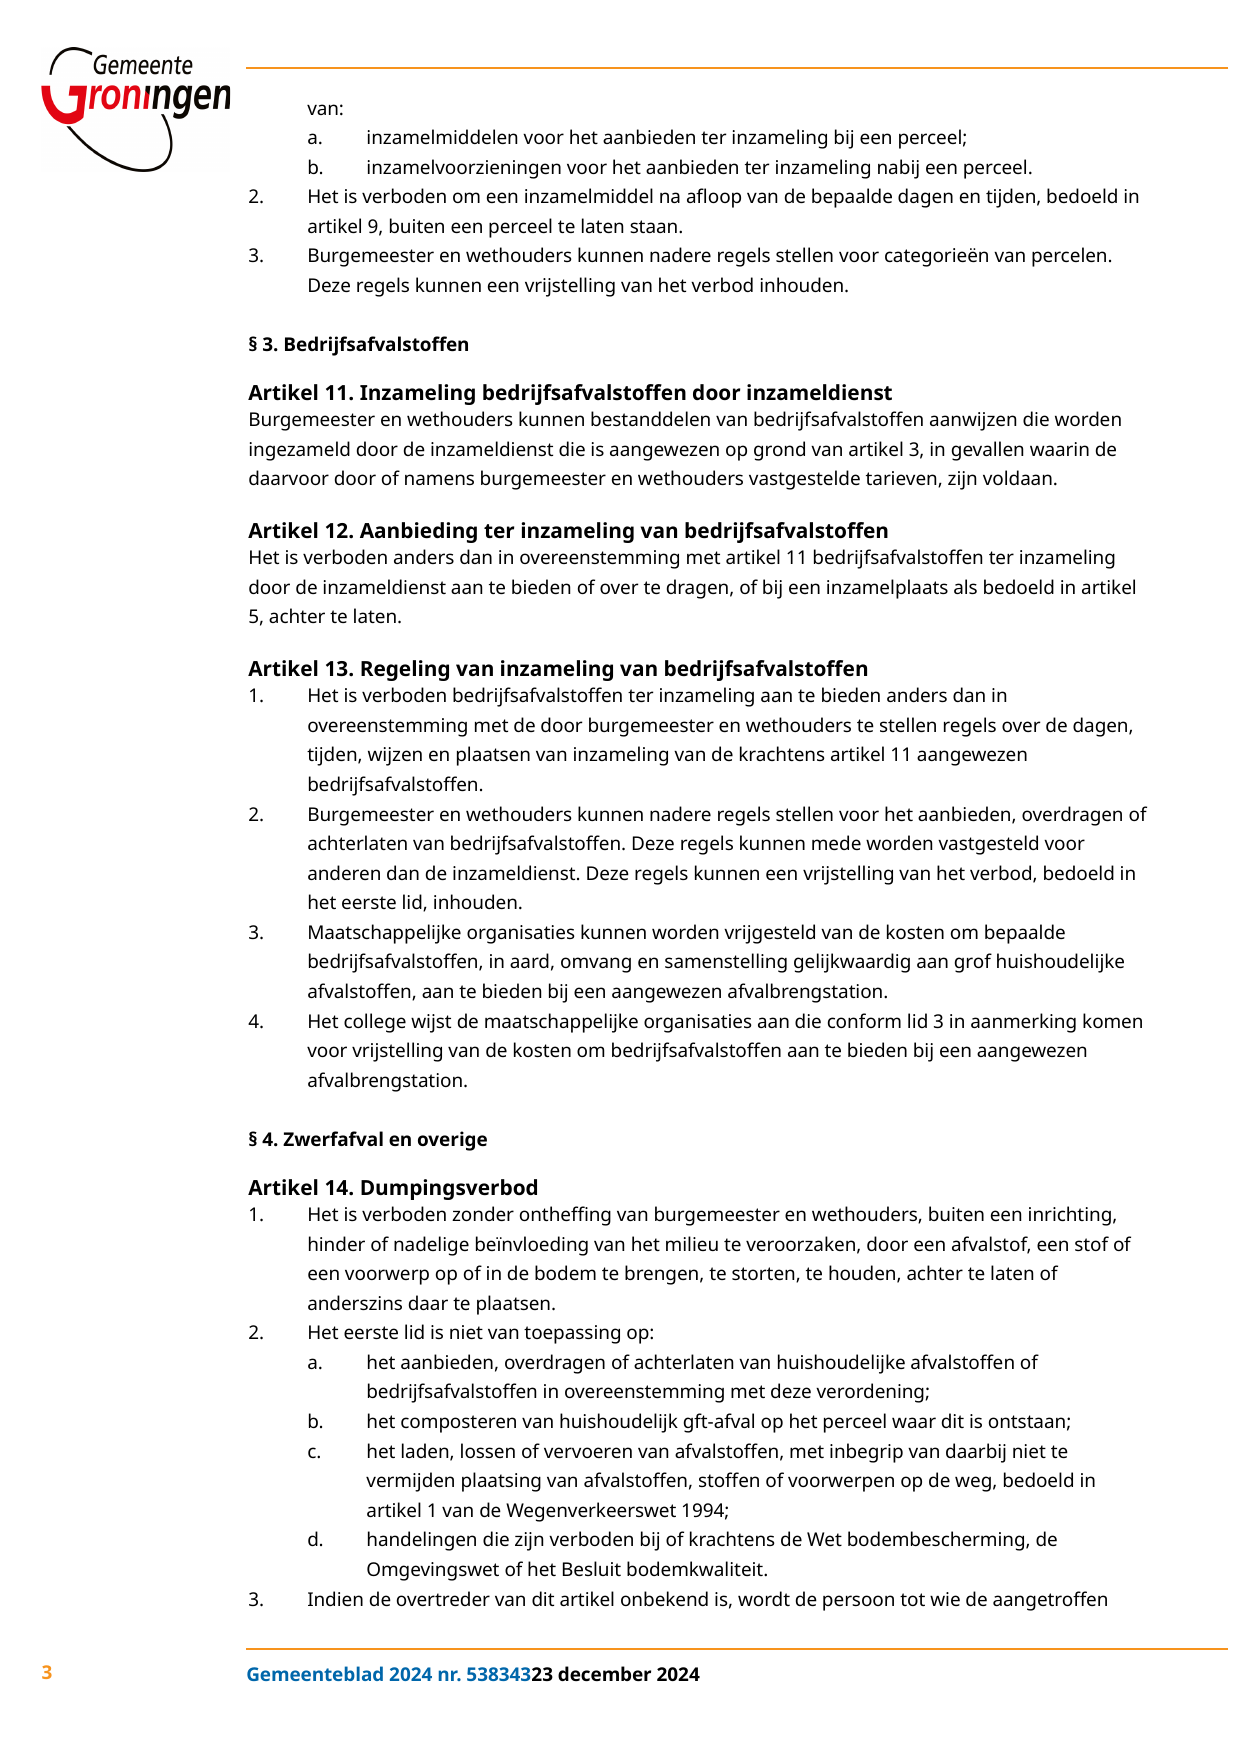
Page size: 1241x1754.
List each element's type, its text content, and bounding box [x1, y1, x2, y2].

list Het is verboden zonder ontheffing van burgemeester en wethouders, buiten een inrichting, hinder of nadelige beïnvloeding van het milieu te veroorzaken, door een afvalstof, een stof of een voorwerp op of in de bodem te brengen, te storten, te houden, achter te laten of anderszins daar te plaatsen. [248, 1201, 1152, 1316]
list Het college wijst de maatschappelijke organisaties aan die conform lid 3 in aanmerking komen voor vrijstelling van de kosten om bedrijfsafvalstoffen aan te bieden bij een aangewezen afvalbrengstation. [248, 1008, 1152, 1093]
text § 4. Zwerfafval en overige [248, 1126, 1152, 1152]
list van: [248, 95, 1152, 121]
text § 3. Bedrijfsafvalstoffen [248, 331, 1152, 357]
list handelingen die zijn verboden bij of krachtens de Wet bodembescherming, de Omgevingswet of het Besluit bodemkwaliteit. [307, 1527, 1152, 1582]
list Het is verboden om een inzamelmiddel na afloop van de bepaalde dagen en tijden, bedoeld in artikel 9, buiten een perceel te laten staan. [248, 183, 1152, 239]
list het composteren van huishoudelijk gft-afval op het perceel waar dit is ontstaan; [307, 1408, 1152, 1434]
text Artikel 13. Regeling van inzameling van bedrijfsafvalstoffen [248, 654, 1152, 682]
list Het eerste lid is niet van toepassing op: [248, 1319, 1152, 1345]
list inzamelvoorzieningen voor het aanbieden ter inzameling nabij een perceel. [307, 154, 1152, 180]
text Artikel 11. Inzameling bedrijfsafvalstoffen door inzameldienst [248, 378, 1152, 406]
list inzamelmiddelen voor het aanbieden ter inzameling bij een perceel; [307, 124, 1152, 150]
text Het is verboden anders dan in overeenstemming met artikel 11 bedrijfsafvalstoffen ter inzameling door de inzameldienst aan te bieden of over te dragen, of bij een inzamelplaats als bedoeld in artikel 5, achter te laten. [248, 544, 1152, 629]
list Het is verboden bedrijfsafvalstoffen ter inzameling aan te bieden anders dan in overeenstemming met de door burgemeester en wethouders te stellen regels over de dagen, tijden, wijzen en plaatsen van inzameling van de krachtens artikel 11 aangewezen bedrijfsafvalstoffen. [248, 682, 1152, 797]
list Maatschappelijke organisaties kunnen worden vrijgesteld van de kosten om bepaalde bedrijfsafvalstoffen, in aard, omvang en samenstelling gelijkwaardig aan grof huishoudelijke afvalstoffen, aan te bieden bij een aangewezen afvalbrengstation. [248, 919, 1152, 1004]
list het laden, lossen of vervoeren van afvalstoffen, met inbegrip van daarbij niet te vermijden plaatsing van afvalstoffen, stoffen of voorwerpen op de weg, bedoeld in artikel 1 van de Wegenverkeerswet 1994; [307, 1438, 1152, 1523]
text Burgemeester en wethouders kunnen bestanddelen van bedrijfsafvalstoffen aanwijzen die worden ingezameld door de inzameldienst die is aangewezen op grond van artikel 3, in gevallen waarin de daarvoor door of namens burgemeester en wethouders vastgestelde tarieven, zijn voldaan. [248, 406, 1152, 491]
list Burgemeester en wethouders kunnen nadere regels stellen voor het aanbieden, overdragen of achterlaten van bedrijfsafvalstoffen. Deze regels kunnen mede worden vastgesteld voor anderen dan de inzameldienst. Deze regels kunnen een vrijstelling van het verbod, bedoeld in het eerste lid, inhouden. [248, 801, 1152, 915]
text Artikel 12. Aanbieding ter inzameling van bedrijfsafvalstoffen [248, 516, 1152, 544]
list het aanbieden, overdragen of achterlaten van huishoudelijke afvalstoffen of bedrijfsafvalstoffen in overeenstemming met deze verordening; [307, 1349, 1152, 1404]
list Indien de overtreder van dit artikel onbekend is, wordt de persoon tot wie de aangetroffen [248, 1586, 1152, 1612]
text Artikel 14. Dumpingsverbod [248, 1173, 1152, 1201]
picture [41, 47, 231, 172]
list Burgemeester en wethouders kunnen nadere regels stellen voor categorieën van percelen. Deze regels kunnen een vrijstelling van het verbod inhouden. [248, 243, 1152, 298]
